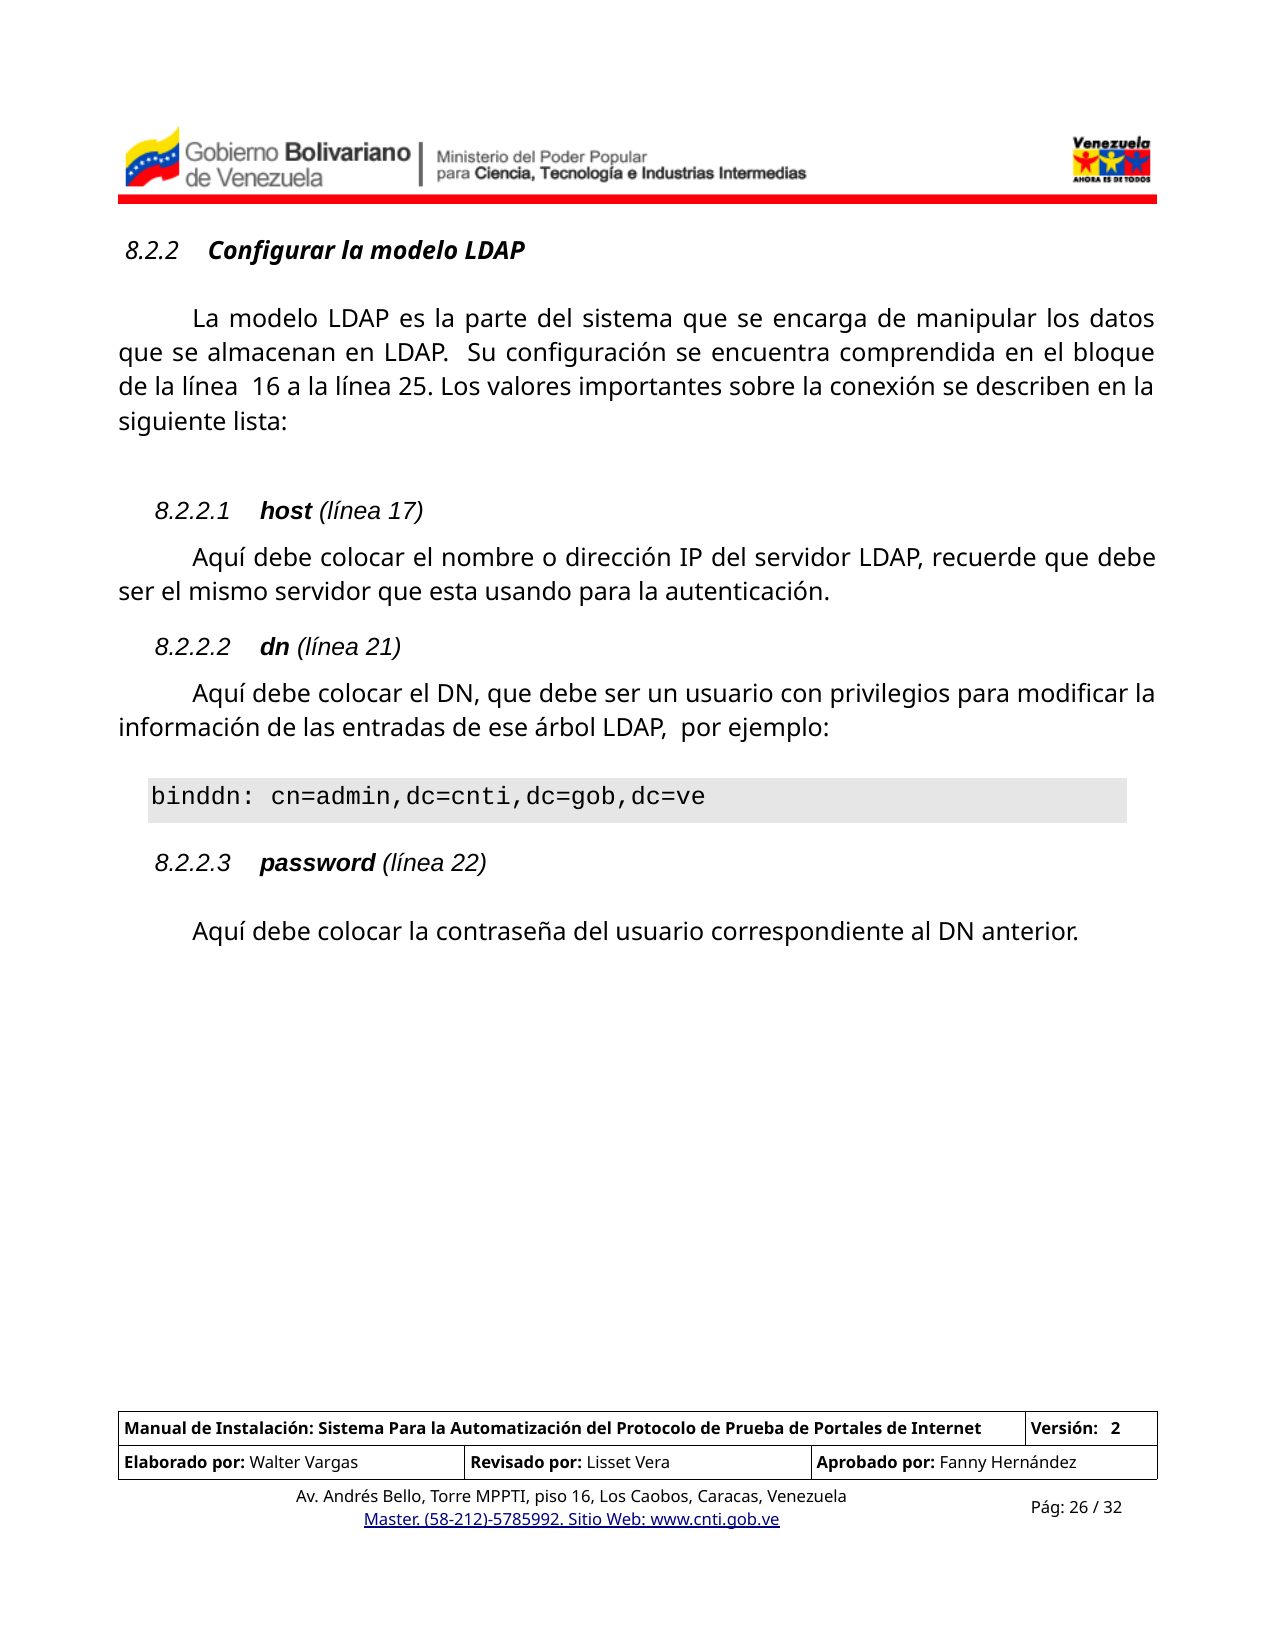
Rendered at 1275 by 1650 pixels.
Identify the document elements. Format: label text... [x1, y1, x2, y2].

subtitle host (línea 17) [148, 496, 1157, 525]
text Aquí debe colocar el DN, que debe ser un usuario con privilegios para modificar la información de las entradas de ese árbol LDAP, por ejemplo: [118, 673, 1157, 744]
picture [118, 118, 1157, 204]
subtitle Configurar la modelo LDAP [118, 233, 1157, 267]
text Aquí debe colocar el nombre o dirección IP del servidor LDAP, recuerde que debe ser el mismo servidor que esta usando para la autenticación. [118, 537, 1157, 607]
text La modelo LDAP es la parte del sistema que se encarga de manipular los datos que se almacenan en LDAP. Su configuración se encuentra comprendida en el bloque de la línea 16 a la línea 25. Los valores importantes sobre la conexión se describen en la siguiente lista: [118, 284, 1157, 437]
text binddn: cn=admin,dc=cnti,dc=gob,dc=ve [148, 778, 1127, 815]
subtitle dn (línea 21) [148, 632, 1157, 661]
text Aquí debe colocar la contraseña del usuario correspondiente al DN anterior. [118, 889, 1157, 948]
subtitle password (línea 22) [148, 848, 1157, 877]
